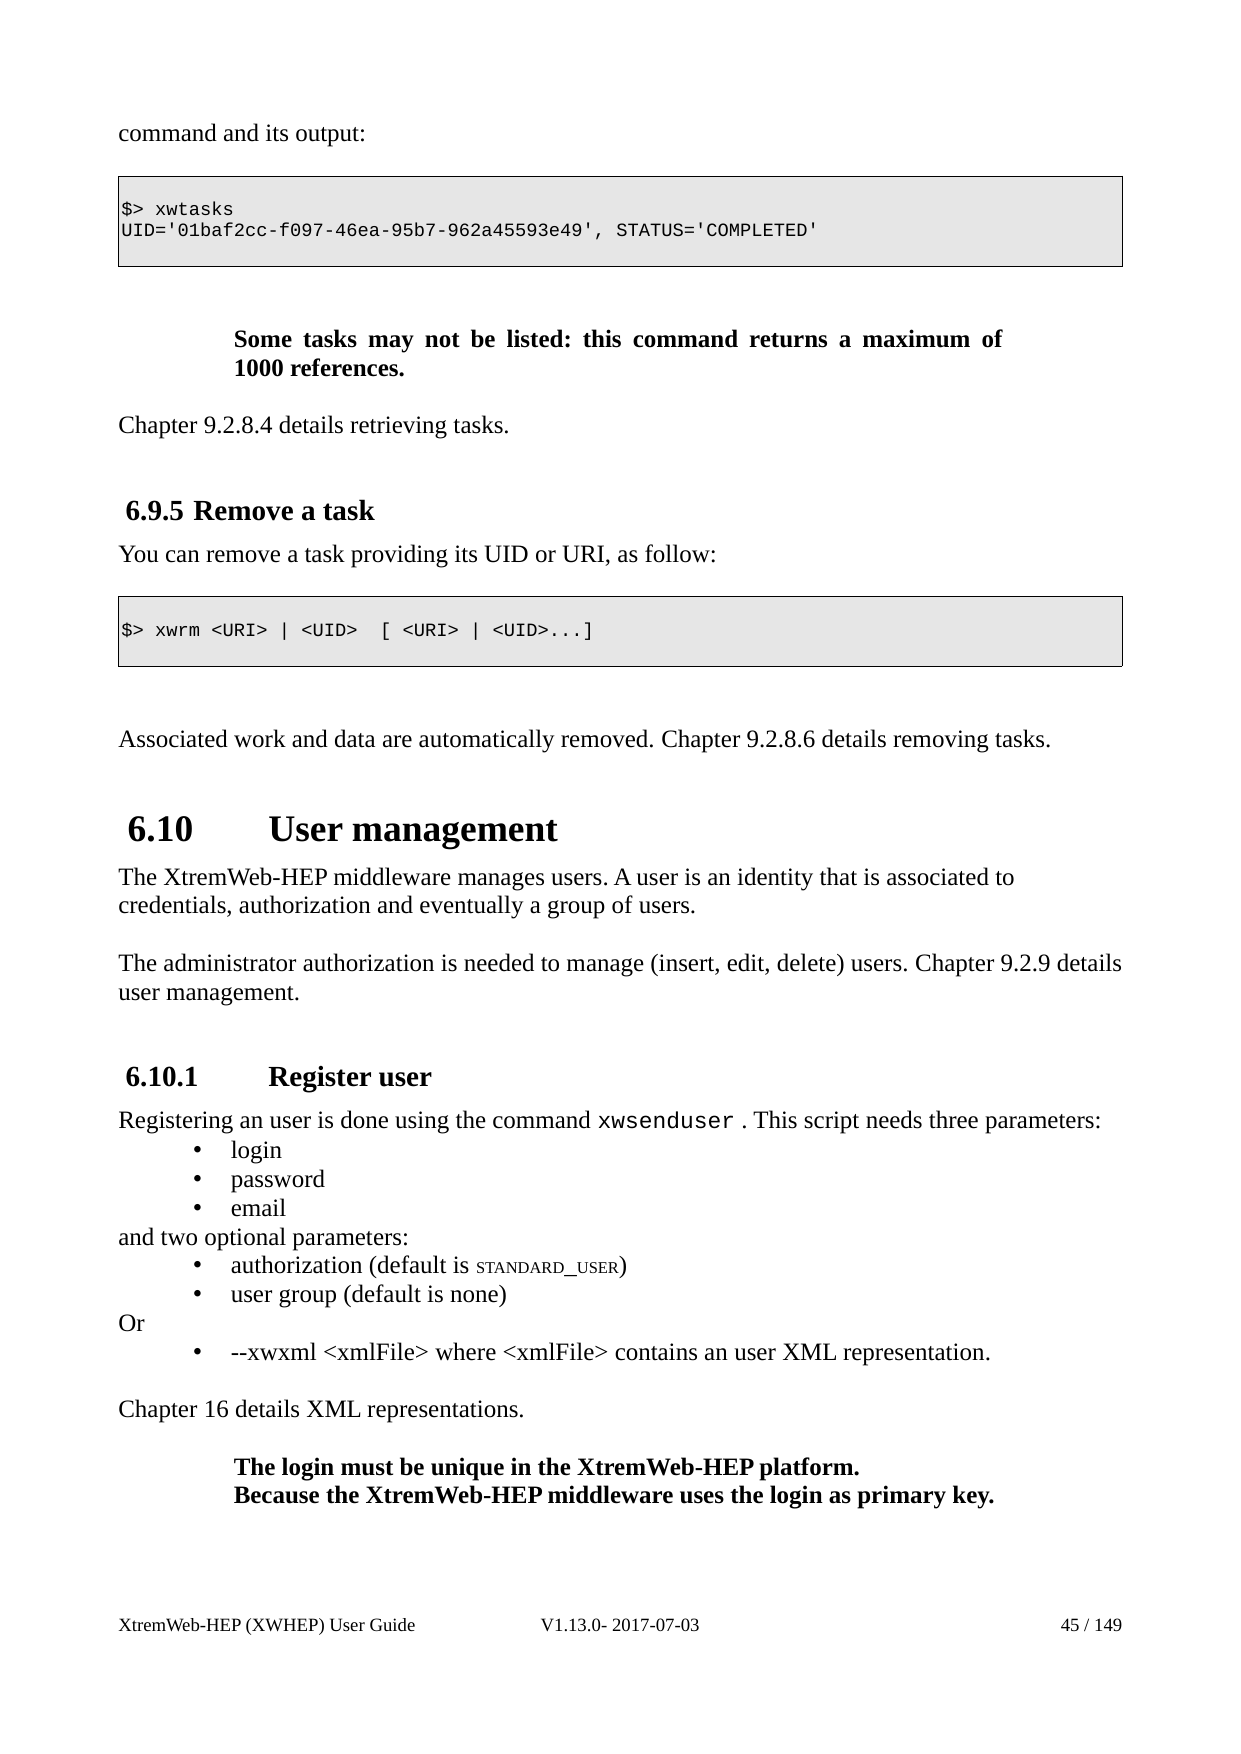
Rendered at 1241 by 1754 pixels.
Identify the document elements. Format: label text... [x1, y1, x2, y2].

text UID='01baf2cc-f097-46ea-95b7-962a45593e49', STATUS='COMPLETED' [119, 218, 1122, 239]
text Chapter 9.2.8.4 details retrieving tasks. [118, 410, 1122, 439]
text Chapter 16 details XML representations. [118, 1394, 1122, 1423]
text The XtremWeb-HEP middleware manages users. A user is an identity that is associated to credentials, authorization and eventually a group of users. [118, 862, 1122, 919]
list password [193, 1164, 1122, 1193]
subtitle Remove a task [118, 493, 1122, 526]
text Associated work and data are automatically removed. Chapter 9.2.8.6 details removing tasks. [118, 724, 1122, 752]
list --xwxml <xmlFile> where <xmlFile> contains an user XML representation. [193, 1337, 1122, 1366]
list user group (default is none) [193, 1279, 1122, 1308]
text Registering an user is done using the command xwsenduser . This script needs three parameters: [118, 1105, 1122, 1136]
text and two optional parameters: [118, 1222, 1122, 1251]
text Because the XtremWeb-HEP middleware uses the login as primary key. [233, 1481, 1004, 1509]
subtitle Register user [118, 1059, 1122, 1093]
text Or [118, 1308, 1122, 1337]
text $> xwtasks [119, 197, 1122, 218]
list authorization (default is standard_user) [193, 1251, 1122, 1279]
text $> xwrm <URI> | <UID> [ <URI> | <UID>...] [119, 618, 1122, 639]
text The login must be unique in the XtremWeb-HEP platform. [233, 1452, 1004, 1481]
list email [193, 1193, 1122, 1222]
text The administrator authorization is needed to manage (insert, edit, delete) users. Chapter 9.2.9 details user management. [118, 948, 1122, 1006]
subtitle User management [118, 806, 1122, 849]
text You can remove a task providing its UID or URI, as follow: [118, 539, 1122, 568]
list login [193, 1136, 1122, 1164]
text command and its output: [118, 118, 1122, 147]
text Some tasks may not be listed: this command returns a maximum of 1000 references. [233, 324, 1004, 382]
